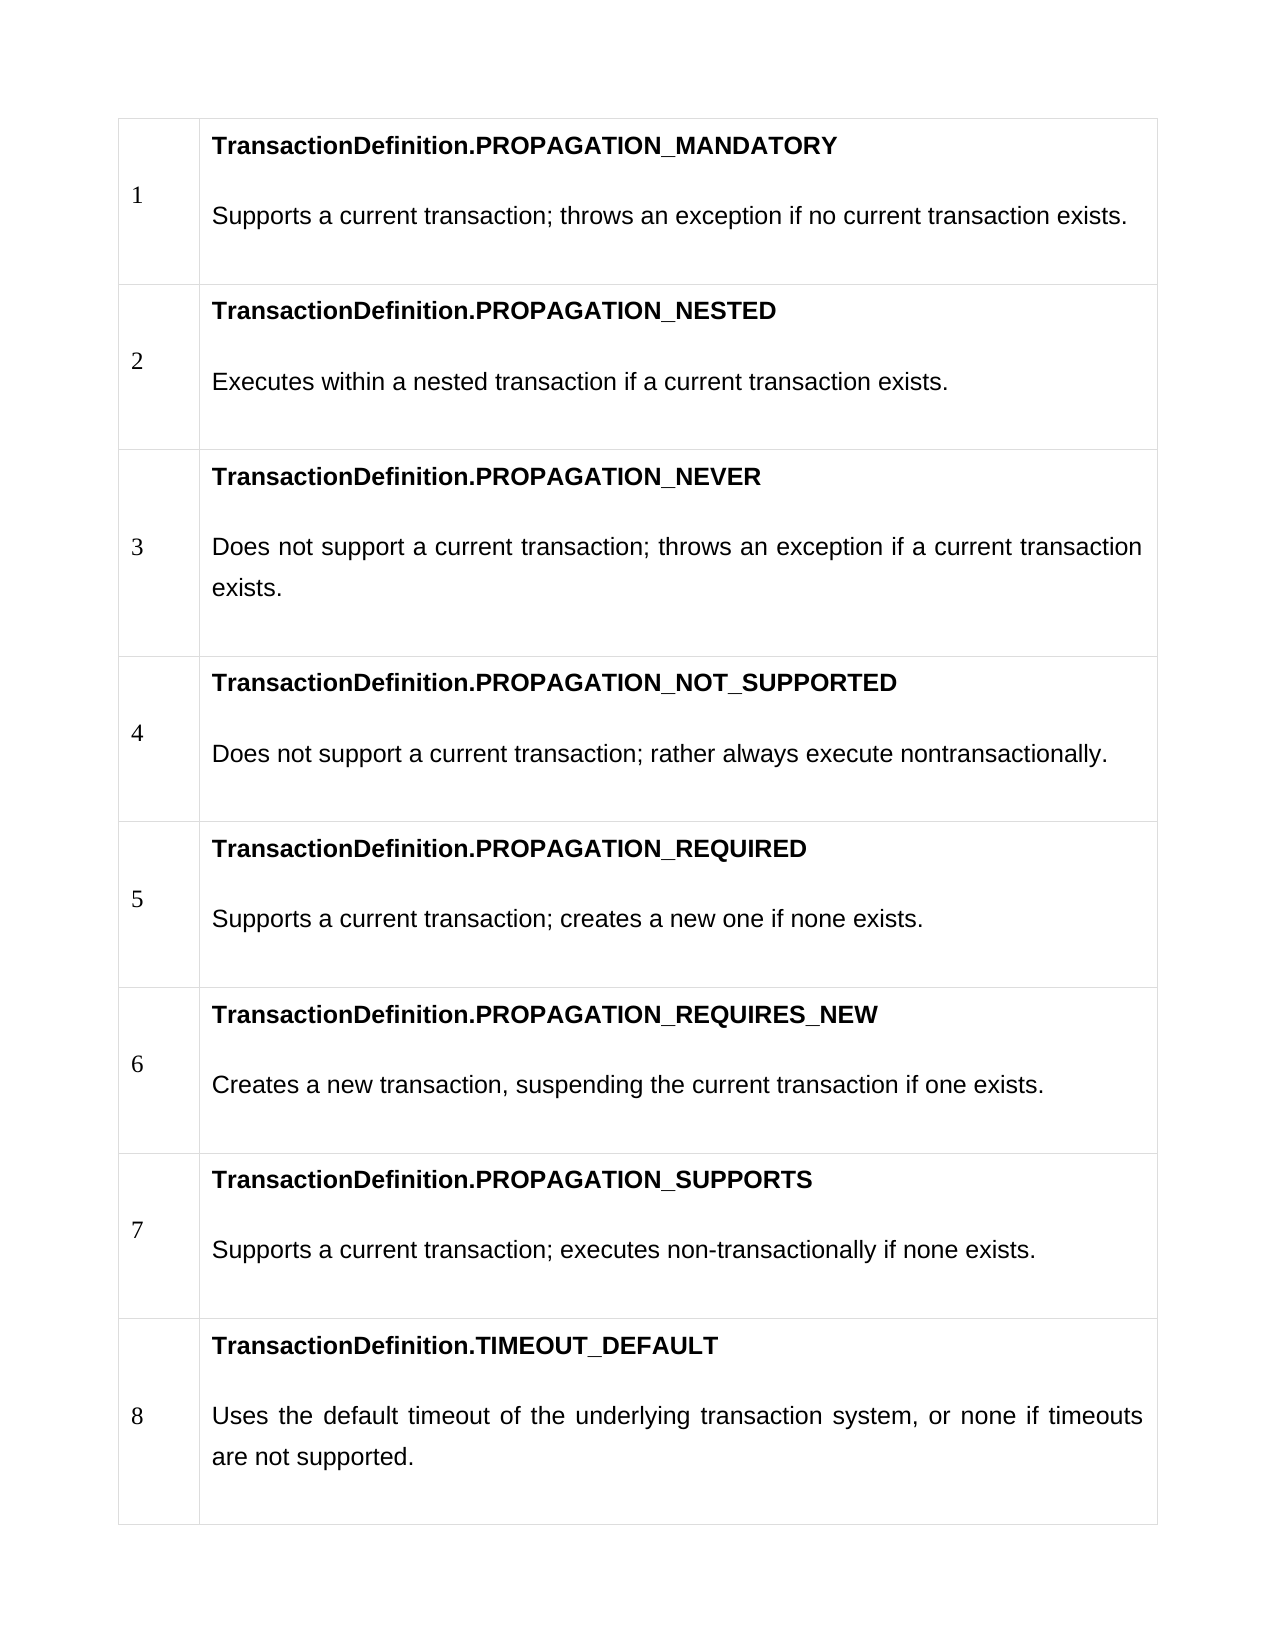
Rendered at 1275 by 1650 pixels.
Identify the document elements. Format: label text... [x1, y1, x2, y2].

table_cell 5 [119, 822, 199, 987]
table_cell TransactionDefinition.TIMEOUT_DEFAULT Uses the default timeout of the underlying transaction system, or none if timeouts are not supported. [200, 1319, 1157, 1524]
table_cell 7 [119, 1154, 199, 1318]
table_cell TransactionDefinition.PROPAGATION_MANDATORY Supports a current transaction; throws an exception if no current transaction exists. [200, 119, 1157, 284]
table_cell 1 [119, 119, 199, 284]
table_cell TransactionDefinition.PROPAGATION_REQUIRES_NEW Creates a new transaction, suspending the current transaction if one exists. [200, 988, 1157, 1153]
table_cell TransactionDefinition.PROPAGATION_NESTED Executes within a nested transaction if a current transaction exists. [200, 285, 1157, 449]
table_cell 6 [119, 988, 199, 1153]
table_cell 3 [119, 450, 199, 656]
table_cell TransactionDefinition.PROPAGATION_NEVER Does not support a current transaction; throws an exception if a current transaction exists. [200, 450, 1157, 656]
table_cell TransactionDefinition.PROPAGATION_REQUIRED Supports a current transaction; creates a new one if none exists. [200, 822, 1157, 987]
table_cell TransactionDefinition.PROPAGATION_NOT_SUPPORTED Does not support a current transaction; rather always execute nontransactionally. [200, 657, 1157, 821]
table_cell TransactionDefinition.PROPAGATION_SUPPORTS Supports a current transaction; executes non-transactionally if none exists. [200, 1154, 1157, 1318]
table_cell 8 [119, 1319, 199, 1524]
table_cell 4 [119, 657, 199, 821]
table_cell 2 [119, 285, 199, 449]
